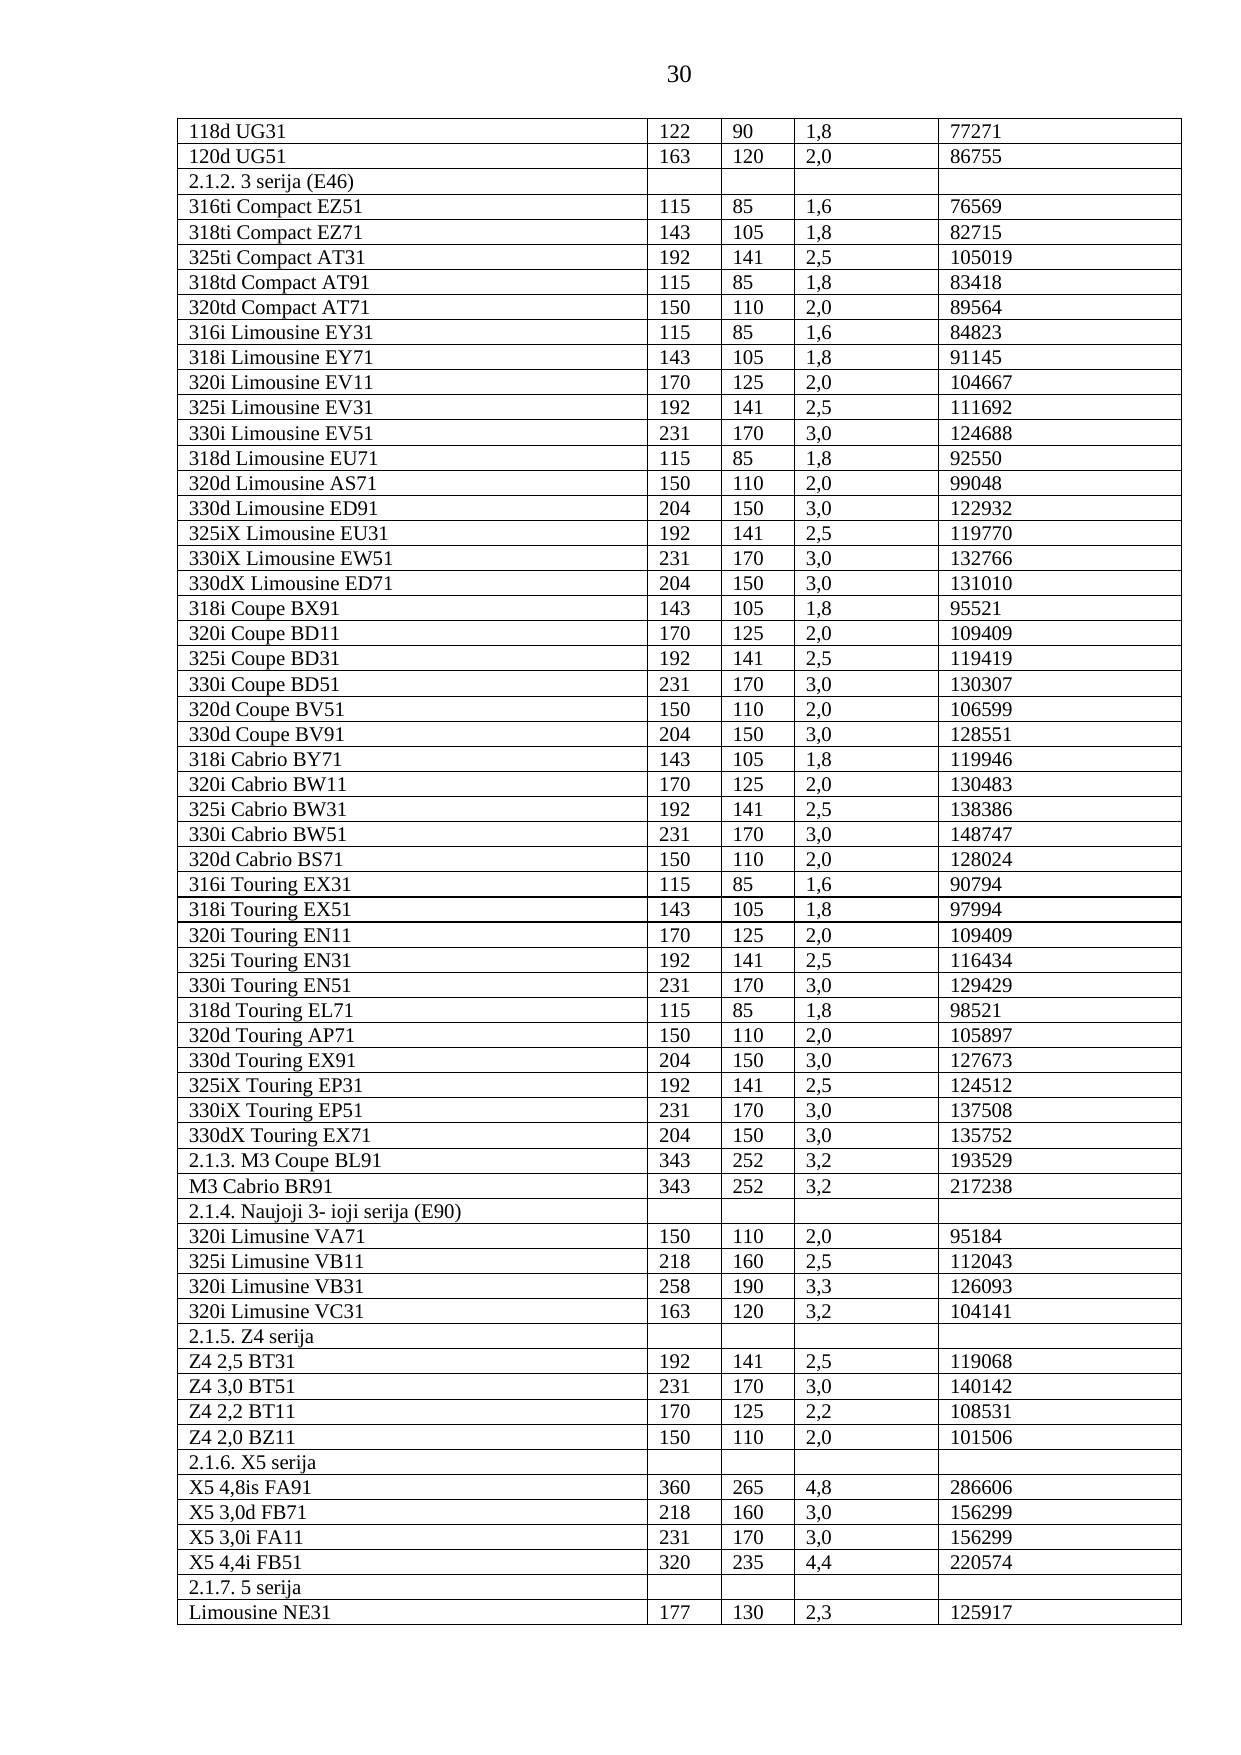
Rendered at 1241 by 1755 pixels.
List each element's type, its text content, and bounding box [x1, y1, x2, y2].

table_cell 2,0 [795, 847, 938, 871]
table_cell 143 [648, 596, 721, 620]
table_cell 3,0 [795, 546, 938, 570]
table_cell 85 [722, 270, 794, 294]
table_cell 218 [648, 1500, 721, 1524]
table_cell 220574 [939, 1550, 1181, 1574]
table_cell 325i Touring EN31 [178, 948, 647, 972]
table_cell 330iX Limousine EW51 [178, 546, 647, 570]
table_cell 3,0 [795, 496, 938, 520]
table_cell 170 [722, 973, 794, 997]
table_cell 119946 [939, 747, 1181, 771]
table_cell 217238 [939, 1174, 1181, 1198]
table_cell 343 [648, 1174, 721, 1198]
table_cell 150 [648, 295, 721, 319]
table_cell 110 [722, 1023, 794, 1047]
table_cell 84823 [939, 320, 1181, 344]
table_cell 258 [648, 1274, 721, 1298]
table_cell 148747 [939, 822, 1181, 846]
table_cell 110 [722, 471, 794, 495]
table_cell 330d Touring EX91 [178, 1048, 647, 1072]
table_cell 3,2 [795, 1149, 938, 1172]
table_cell 125 [722, 621, 794, 645]
table_cell 128024 [939, 847, 1181, 871]
table_cell 2,0 [795, 295, 938, 319]
table_cell 105 [722, 596, 794, 620]
table_cell [722, 1199, 794, 1223]
table_cell 90 [722, 119, 794, 143]
table_cell 231 [648, 822, 721, 846]
table_cell [939, 1199, 1181, 1223]
table_cell 110 [722, 295, 794, 319]
table_cell 170 [722, 1374, 794, 1398]
table_cell 320i Limousine EV11 [178, 370, 647, 394]
table_cell 325ti Compact AT31 [178, 245, 647, 269]
table_cell [648, 1199, 721, 1223]
table_cell [939, 1575, 1181, 1599]
table_cell 170 [722, 1098, 794, 1122]
table_cell [795, 169, 938, 193]
table_cell [648, 169, 721, 193]
table_cell X5 4,8is FA91 [178, 1475, 647, 1499]
table_cell 320d Limousine AS71 [178, 471, 647, 495]
table_cell 141 [722, 1349, 794, 1373]
table_cell 2,5 [795, 1349, 938, 1373]
table_cell 193529 [939, 1149, 1181, 1172]
table_cell 320i Touring EN11 [178, 923, 647, 947]
table_cell 318i Limousine EY71 [178, 345, 647, 369]
table_cell 119770 [939, 521, 1181, 545]
table_cell 316i Touring EX31 [178, 872, 647, 896]
table_cell [648, 1575, 721, 1599]
table_cell 1,8 [795, 119, 938, 143]
table_cell 1,8 [795, 747, 938, 771]
table_cell 231 [648, 1525, 721, 1549]
table_cell 190 [722, 1274, 794, 1298]
table_cell X5 3,0i FA11 [178, 1525, 647, 1549]
table_cell 143 [648, 345, 721, 369]
table_cell 89564 [939, 295, 1181, 319]
table_cell 106599 [939, 697, 1181, 721]
table_cell 1,6 [795, 872, 938, 896]
table_cell 325i Cabrio BW31 [178, 797, 647, 821]
table_cell 3,0 [795, 1374, 938, 1398]
table_cell 320i Cabrio BW11 [178, 772, 647, 796]
table_cell 86755 [939, 144, 1181, 168]
table_cell 2.1.3. M3 Coupe BL91 [178, 1149, 647, 1172]
table_cell 170 [722, 1525, 794, 1549]
table_cell 141 [722, 1073, 794, 1097]
table_cell 160 [722, 1500, 794, 1524]
table_cell 330i Touring EN51 [178, 973, 647, 997]
table_cell 2,0 [795, 1224, 938, 1248]
table_cell 320i Limusine VA71 [178, 1224, 647, 1248]
table_cell 325i Coupe BD31 [178, 646, 647, 670]
table_cell 2,3 [795, 1600, 938, 1624]
table_cell 105 [722, 747, 794, 771]
table_cell 252 [722, 1149, 794, 1172]
table_cell 2.1.2. 3 serija (E46) [178, 169, 647, 193]
table_cell 118d UG31 [178, 119, 647, 143]
table_cell 2,5 [795, 646, 938, 670]
table_cell 125 [722, 1400, 794, 1423]
table_cell 192 [648, 1073, 721, 1097]
table_cell 125 [722, 923, 794, 947]
table_cell 99048 [939, 471, 1181, 495]
table_cell 2,5 [795, 521, 938, 545]
table_cell 3,0 [795, 420, 938, 444]
table_cell X5 3,0d FB71 [178, 1500, 647, 1524]
table_cell 235 [722, 1550, 794, 1574]
table_cell 150 [722, 722, 794, 746]
table_cell 316ti Compact EZ51 [178, 195, 647, 218]
table_cell 360 [648, 1475, 721, 1499]
table_cell 2,0 [795, 772, 938, 796]
table_cell 1,6 [795, 195, 938, 218]
table_cell 163 [648, 1299, 721, 1323]
table_cell 122 [648, 119, 721, 143]
table_cell 135752 [939, 1123, 1181, 1147]
table_cell 2,5 [795, 395, 938, 419]
table_cell 150 [722, 571, 794, 595]
table_cell 109409 [939, 621, 1181, 645]
table_cell 110 [722, 847, 794, 871]
table_cell 105 [722, 220, 794, 244]
table_cell 3,0 [795, 571, 938, 595]
table_cell 1,6 [795, 320, 938, 344]
table_cell Z4 2,5 BT31 [178, 1349, 647, 1373]
table_cell 1,8 [795, 596, 938, 620]
table_cell 320i Coupe BD11 [178, 621, 647, 645]
table_cell 325iX Limousine EU31 [178, 521, 647, 545]
table_cell 320 [648, 1550, 721, 1574]
table_cell 318d Limousine EU71 [178, 446, 647, 469]
table_cell 115 [648, 270, 721, 294]
table_cell 204 [648, 496, 721, 520]
table_cell M3 Cabrio BR91 [178, 1174, 647, 1198]
table_cell 143 [648, 220, 721, 244]
table_cell 85 [722, 998, 794, 1022]
table_cell 2,0 [795, 471, 938, 495]
table_cell 2,0 [795, 1023, 938, 1047]
table_cell [939, 169, 1181, 193]
table_cell [722, 1450, 794, 1474]
table_cell 320d Coupe BV51 [178, 697, 647, 721]
table_cell [648, 1450, 721, 1474]
table_cell 1,8 [795, 898, 938, 921]
table_cell 343 [648, 1149, 721, 1172]
table_cell 330d Limousine ED91 [178, 496, 647, 520]
table_cell 115 [648, 195, 721, 218]
table_cell [722, 1575, 794, 1599]
table_cell 3,0 [795, 1500, 938, 1524]
table_cell 125 [722, 370, 794, 394]
table_cell 252 [722, 1174, 794, 1198]
table_cell 141 [722, 521, 794, 545]
table_cell 124512 [939, 1073, 1181, 1097]
table_cell 3,3 [795, 1274, 938, 1298]
table_cell [939, 1324, 1181, 1348]
table_cell 177 [648, 1600, 721, 1624]
table_cell 105897 [939, 1023, 1181, 1047]
table_cell 170 [648, 772, 721, 796]
table_cell 130307 [939, 671, 1181, 696]
table_cell 318td Compact AT91 [178, 270, 647, 294]
table_cell 330i Limousine EV51 [178, 420, 647, 444]
table_cell 320i Limusine VC31 [178, 1299, 647, 1323]
table_cell 218 [648, 1249, 721, 1273]
table_cell 156299 [939, 1525, 1181, 1549]
table_cell Limousine NE31 [178, 1600, 647, 1624]
table_cell 325iX Touring EP31 [178, 1073, 647, 1097]
table_cell 138386 [939, 797, 1181, 821]
table_cell 160 [722, 1249, 794, 1273]
table_cell 126093 [939, 1274, 1181, 1298]
table_cell 122932 [939, 496, 1181, 520]
table_cell 116434 [939, 948, 1181, 972]
table_cell 318i Cabrio BY71 [178, 747, 647, 771]
table_cell 2,5 [795, 1073, 938, 1097]
table_cell 3,0 [795, 1048, 938, 1072]
table_cell 150 [648, 1023, 721, 1047]
table_cell 109409 [939, 923, 1181, 947]
table_cell 325i Limousine EV31 [178, 395, 647, 419]
table_cell 132766 [939, 546, 1181, 570]
table_cell 2.1.7. 5 serija [178, 1575, 647, 1599]
table_cell 204 [648, 571, 721, 595]
table_cell 2.1.5. Z4 serija [178, 1324, 647, 1348]
table_cell [722, 1324, 794, 1348]
table_cell 2,0 [795, 370, 938, 394]
table_cell 141 [722, 646, 794, 670]
table_cell 110 [722, 1224, 794, 1248]
table_cell [648, 1324, 721, 1348]
table_cell 115 [648, 320, 721, 344]
table_cell Z4 3,0 BT51 [178, 1374, 647, 1398]
table_cell 97994 [939, 898, 1181, 921]
table_cell 3,0 [795, 722, 938, 746]
table_cell 115 [648, 872, 721, 896]
table_cell 170 [722, 546, 794, 570]
table_cell [795, 1324, 938, 1348]
table_cell 170 [648, 370, 721, 394]
table_cell 141 [722, 395, 794, 419]
table_cell 231 [648, 1098, 721, 1122]
table_cell 231 [648, 1374, 721, 1398]
table_cell 318i Coupe BX91 [178, 596, 647, 620]
table_cell 150 [722, 496, 794, 520]
table_cell 231 [648, 546, 721, 570]
table_cell 170 [648, 923, 721, 947]
table_cell 137508 [939, 1098, 1181, 1122]
table_cell 124688 [939, 420, 1181, 444]
table_cell 85 [722, 872, 794, 896]
table_cell 120 [722, 144, 794, 168]
table_cell 192 [648, 395, 721, 419]
table_cell 127673 [939, 1048, 1181, 1072]
table_cell 2,5 [795, 245, 938, 269]
table_cell 95184 [939, 1224, 1181, 1248]
table_cell 119419 [939, 646, 1181, 670]
table_cell 325i Limusine VB11 [178, 1249, 647, 1273]
table_cell 110 [722, 1425, 794, 1449]
table_cell 3,0 [795, 1525, 938, 1549]
table_cell 330dX Touring EX71 [178, 1123, 647, 1147]
table_cell 170 [722, 671, 794, 696]
table_cell 140142 [939, 1374, 1181, 1398]
table_cell 141 [722, 797, 794, 821]
table_cell 141 [722, 245, 794, 269]
table_cell 95521 [939, 596, 1181, 620]
table_cell 150 [648, 471, 721, 495]
table_cell 192 [648, 797, 721, 821]
table_cell 130483 [939, 772, 1181, 796]
table_cell 3,0 [795, 973, 938, 997]
table_cell 105019 [939, 245, 1181, 269]
table_cell 2,5 [795, 797, 938, 821]
table_cell 4,4 [795, 1550, 938, 1574]
table_cell 2,5 [795, 948, 938, 972]
table_cell 4,8 [795, 1475, 938, 1499]
table_cell 286606 [939, 1475, 1181, 1499]
table_cell 1,8 [795, 345, 938, 369]
table_cell 316i Limousine EY31 [178, 320, 647, 344]
table_cell 125 [722, 772, 794, 796]
table_cell 104141 [939, 1299, 1181, 1323]
table_cell 108531 [939, 1400, 1181, 1423]
table_cell 2.1.4. Naujoji 3- ioji serija (E90) [178, 1199, 647, 1223]
table_cell 204 [648, 1123, 721, 1147]
table_cell 2,5 [795, 1249, 938, 1273]
table_cell 111692 [939, 395, 1181, 419]
table_cell 330iX Touring EP51 [178, 1098, 647, 1122]
table_cell 128551 [939, 722, 1181, 746]
table_cell 192 [648, 245, 721, 269]
table_cell 1,8 [795, 220, 938, 244]
table_cell 1,8 [795, 998, 938, 1022]
table_cell 2,0 [795, 1425, 938, 1449]
table_cell [795, 1450, 938, 1474]
table_cell Z4 2,2 BT11 [178, 1400, 647, 1423]
table_cell 105 [722, 345, 794, 369]
table_cell 204 [648, 722, 721, 746]
table_cell 3,2 [795, 1299, 938, 1323]
table_cell 231 [648, 973, 721, 997]
table_cell 163 [648, 144, 721, 168]
table_cell 150 [648, 847, 721, 871]
table_cell 85 [722, 320, 794, 344]
table_cell 3,0 [795, 671, 938, 696]
table_cell 156299 [939, 1500, 1181, 1524]
table_cell 204 [648, 1048, 721, 1072]
table_cell 231 [648, 420, 721, 444]
table_cell 76569 [939, 195, 1181, 218]
table_cell 150 [722, 1123, 794, 1147]
table_cell 3,0 [795, 1098, 938, 1122]
table_cell 104667 [939, 370, 1181, 394]
table_cell 3,2 [795, 1174, 938, 1198]
table_cell 318ti Compact EZ71 [178, 220, 647, 244]
table_cell 131010 [939, 571, 1181, 595]
table_cell 2,0 [795, 923, 938, 947]
table_cell 105 [722, 898, 794, 921]
table_cell 98521 [939, 998, 1181, 1022]
table_cell 115 [648, 446, 721, 469]
table_cell 170 [648, 621, 721, 645]
table_cell 2,2 [795, 1400, 938, 1423]
table_cell 115 [648, 998, 721, 1022]
table_cell 192 [648, 1349, 721, 1373]
table_cell 2.1.6. X5 serija [178, 1450, 647, 1474]
table_cell 192 [648, 646, 721, 670]
table_cell 330d Coupe BV91 [178, 722, 647, 746]
table_cell 112043 [939, 1249, 1181, 1273]
table_cell 330dX Limousine ED71 [178, 571, 647, 595]
table_cell 141 [722, 948, 794, 972]
table_cell 83418 [939, 270, 1181, 294]
table_cell 330i Coupe BD51 [178, 671, 647, 696]
table_cell 85 [722, 446, 794, 469]
table_cell 77271 [939, 119, 1181, 143]
table_cell 150 [648, 697, 721, 721]
table_cell 2,0 [795, 144, 938, 168]
table_cell 1,8 [795, 446, 938, 469]
table_cell 320d Cabrio BS71 [178, 847, 647, 871]
table_cell 92550 [939, 446, 1181, 469]
table_cell 231 [648, 671, 721, 696]
table_cell 320d Touring AP71 [178, 1023, 647, 1047]
table_cell 318d Touring EL71 [178, 998, 647, 1022]
table_cell 82715 [939, 220, 1181, 244]
table_cell 330i Cabrio BW51 [178, 822, 647, 846]
table_cell 318i Touring EX51 [178, 898, 647, 921]
table_cell 91145 [939, 345, 1181, 369]
table_cell 3,0 [795, 822, 938, 846]
table_cell 143 [648, 898, 721, 921]
table_cell 2,0 [795, 697, 938, 721]
table_cell 3,0 [795, 1123, 938, 1147]
table_cell 150 [722, 1048, 794, 1072]
table_cell 120 [722, 1299, 794, 1323]
table_cell 170 [722, 822, 794, 846]
table_cell [795, 1199, 938, 1223]
table_cell 192 [648, 948, 721, 972]
table_cell 143 [648, 747, 721, 771]
table_cell [939, 1450, 1181, 1474]
table_cell 129429 [939, 973, 1181, 997]
table_cell 101506 [939, 1425, 1181, 1449]
table_cell 120d UG51 [178, 144, 647, 168]
table_cell [795, 1575, 938, 1599]
table_cell X5 4,4i FB51 [178, 1550, 647, 1574]
table_cell 110 [722, 697, 794, 721]
table_cell [722, 169, 794, 193]
table_cell 170 [648, 1400, 721, 1423]
table_cell Z4 2,0 BZ11 [178, 1425, 647, 1449]
table_cell 119068 [939, 1349, 1181, 1373]
table_cell 192 [648, 521, 721, 545]
table_cell 85 [722, 195, 794, 218]
table_cell 125917 [939, 1600, 1181, 1624]
table_cell 320i Limusine VB31 [178, 1274, 647, 1298]
table_cell 150 [648, 1425, 721, 1449]
table_cell 2,0 [795, 621, 938, 645]
table_cell 130 [722, 1600, 794, 1624]
table_cell 150 [648, 1224, 721, 1248]
table_cell 320td Compact AT71 [178, 295, 647, 319]
table_cell 265 [722, 1475, 794, 1499]
table_cell 170 [722, 420, 794, 444]
table_cell 1,8 [795, 270, 938, 294]
table_cell 90794 [939, 872, 1181, 896]
